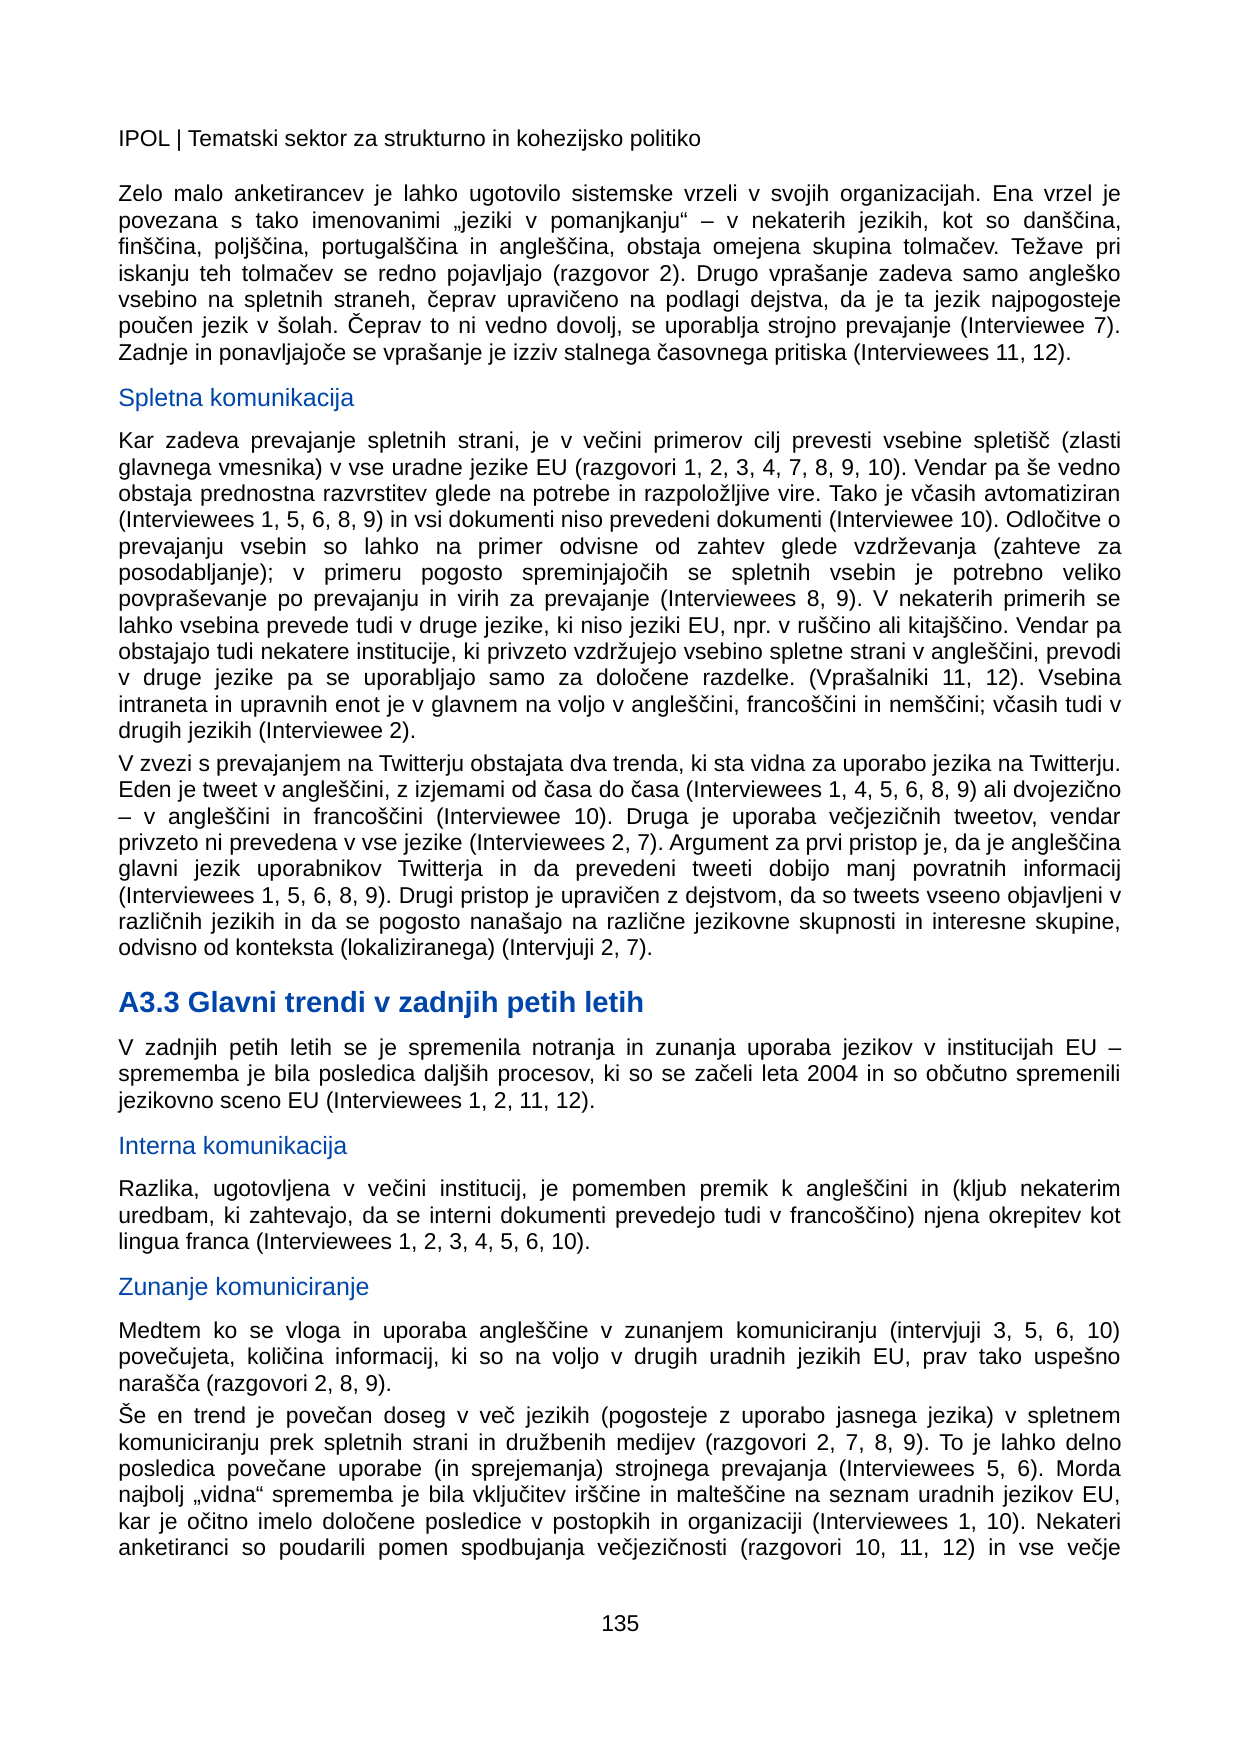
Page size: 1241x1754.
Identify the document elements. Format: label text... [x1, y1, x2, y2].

subtitle Spletna komunikacija [118, 383, 1122, 411]
text Kar zadeva prevajanje spletnih strani, je v večini primerov cilj prevesti vsebine spletišč (zlasti glavnega vmesnika) v vse uradne jezike EU (razgovori 1, 2, 3, 4, 7, 8, 9, 10). Vendar pa še vedno obstaja prednostna razvrstitev glede na potrebe in razpoložljive vire. Tako je včasih avtomatiziran (Interviewees 1, 5, 6, 8, 9) in vsi dokumenti niso prevedeni dokumenti (Interviewee 10). Odločitve o prevajanju vsebin so lahko na primer odvisne od zahtev glede vzdrževanja (zahteve za posodabljanje); v primeru pogosto spreminjajočih se spletnih vsebin je potrebno veliko povpraševanje po prevajanju in virih za prevajanje (Interviewees 8, 9). V nekaterih primerih se lahko vsebina prevede tudi v druge jezike, ki niso jeziki EU, npr. v ruščino ali kitajščino. Vendar pa obstajajo tudi nekatere institucije, ki privzeto vzdržujejo vsebino spletne strani v angleščini, prevodi v druge jezike pa se uporabljajo samo za določene razdelke. (Vprašalniki 11, 12). Vsebina intraneta in upravnih enot je v glavnem na voljo v angleščini, francoščini in nemščini; včasih tudi v drugih jezikih (Interviewee 2). [118, 427, 1122, 743]
text Zelo malo anketirancev je lahko ugotovilo sistemske vrzeli v svojih organizacijah. Ena vrzel je povezana s tako imenovanimi „jeziki v pomanjkanju“ – v nekaterih jezikih, kot so danščina, finščina, poljščina, portugalščina in angleščina, obstaja omejena skupina tolmačev. Težave pri iskanju teh tolmačev se redno pojavljajo (razgovor 2). Drugo vprašanje zadeva samo angleško vsebino na spletnih straneh, čeprav upravičeno na podlagi dejstva, da je ta jezik najpogosteje poučen jezik v šolah. Čeprav to ni vedno dovolj, se uporablja strojno prevajanje (Interviewee 7). Zadnje in ponavljajoče se vprašanje je izziv stalnega časovnega pritiska (Interviewees 11, 12). [118, 180, 1122, 365]
subtitle A3.3 Glavni trendi v zadnjih petih letih [118, 985, 1122, 1018]
text Še en trend je povečan doseg v več jezikih (pogosteje z uporabo jasnega jezika) v spletnem komuniciranju prek spletnih strani in družbenih medijev (razgovori 2, 7, 8, 9). To je lahko delno posledica povečane uporabe (in sprejemanja) strojnega prevajanja (Interviewees 5, 6). Morda najbolj „vidna“ sprememba je bila vključitev irščine in malteščine na seznam uradnih jezikov EU, kar je očitno imelo določene posledice v postopkih in organizaciji (Interviewees 1, 10). Nekateri anketiranci so poudarili pomen spodbujanja večjezičnosti (razgovori 10, 11, 12) in vse večje [118, 1402, 1122, 1560]
text Razlika, ugotovljena v večini institucij, je pomemben premik k angleščini in (kljub nekaterim uredbam, ki zahtevajo, da se interni dokumenti prevedejo tudi v francoščino) njena okrepitev kot lingua franca (Interviewees 1, 2, 3, 4, 5, 6, 10). [118, 1175, 1122, 1254]
text V zadnjih petih letih se je spremenila notranja in zunanja uporaba jezikov v institucijah EU – sprememba je bila posledica daljših procesov, ki so se začeli leta 2004 in so občutno spremenili jezikovno sceno EU (Interviewees 1, 2, 11, 12). [118, 1034, 1122, 1113]
text Medtem ko se vloga in uporaba angleščine v zunanjem komuniciranju (intervjuji 3, 5, 6, 10) povečujeta, količina informacij, ki so na voljo v drugih uradnih jezikih EU, prav tako uspešno narašča (razgovori 2, 8, 9). [118, 1317, 1122, 1396]
text V zvezi s prevajanjem na Twitterju obstajata dva trenda, ki sta vidna za uporabo jezika na Twitterju. Eden je tweet v angleščini, z izjemami od časa do časa (Interviewees 1, 4, 5, 6, 8, 9) ali dvojezično – v angleščini in francoščini (Interviewee 10). Druga je uporaba večjezičnih tweetov, vendar privzeto ni prevedena v vse jezike (Interviewees 2, 7). Argument za prvi pristop je, da je angleščina glavni jezik uporabnikov Twitterja in da prevedeni tweeti dobijo manj povratnih informacij (Interviewees 1, 5, 6, 8, 9). Drugi pristop je upravičen z dejstvom, da so tweets vseeno objavljeni v različnih jezikih in da se pogosto nanašajo na različne jezikovne skupnosti in interesne skupine, odvisno od konteksta (lokaliziranega) (Intervjuji 2, 7). [118, 750, 1122, 961]
subtitle Interna komunikacija [118, 1131, 1122, 1160]
subtitle Zunanje komuniciranje [118, 1272, 1122, 1301]
